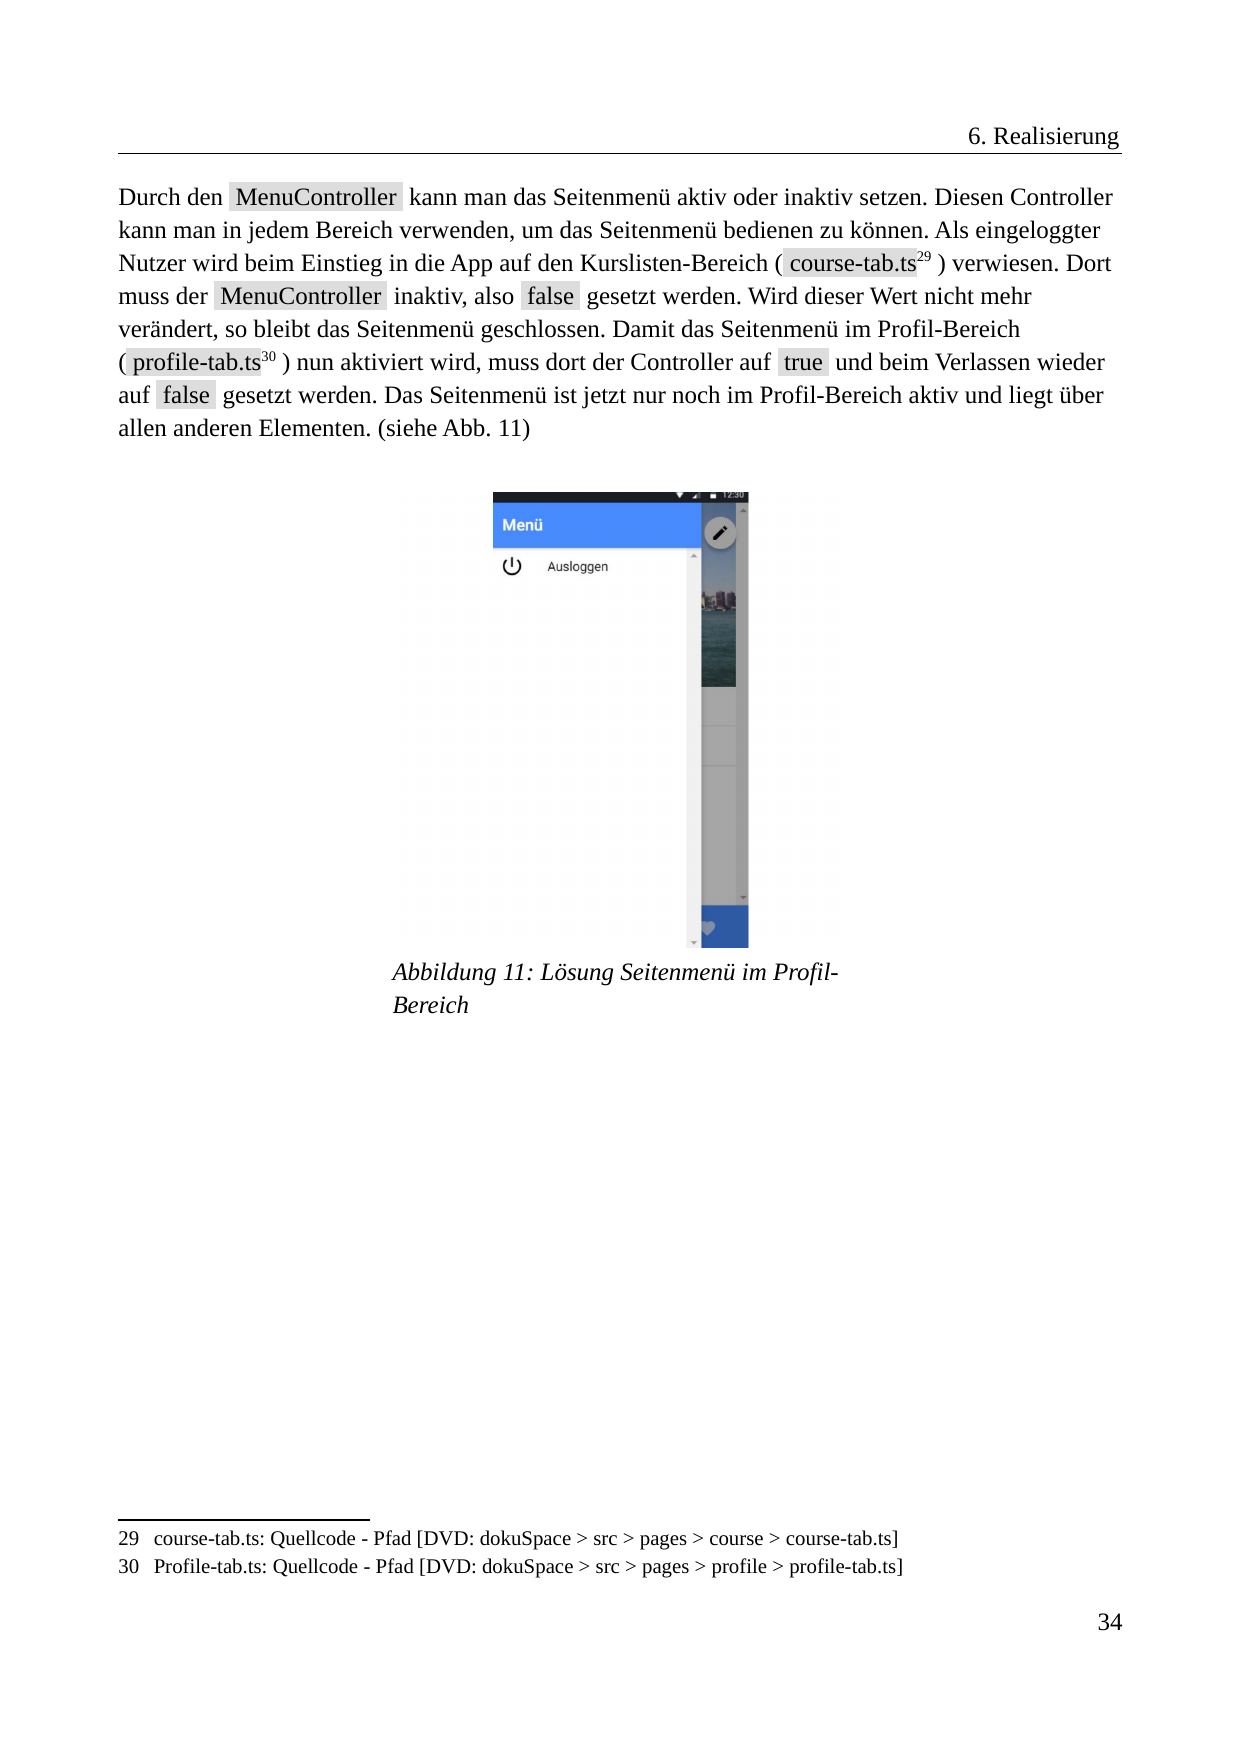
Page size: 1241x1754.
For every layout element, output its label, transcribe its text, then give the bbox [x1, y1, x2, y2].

text Profile-tab.ts: Quellcode - Pfad [DVD: dokuSpace > src > pages > profile > profile-tab.ts] [118, 1553, 1122, 1578]
text ( profile-tab.ts ) nun aktiviert wird, muss dort der Controller auf true und beim Verlassen wieder auf false gesetzt werden. Das Seitenmenü ist jetzt nur noch im Profil-Bereich aktiv und liegt über allen anderen Elementen. (siehe Abb. 11) [118, 347, 1122, 442]
picture [392, 492, 848, 948]
text course-tab.ts: Quellcode - Pfad [DVD: dokuSpace > src > pages > course > course-tab.ts] [118, 1526, 1122, 1550]
text Durch den MenuController kann man das Seitenmenü aktiv oder inaktiv setzen. Diesen Controller kann man in jedem Bereich verwenden, um das Seitenmenü bedienen zu können. Als eingeloggter Nutzer wird beim Einstieg in die App auf den Kurslisten-Bereich ( course-tab.ts ) verwiesen. Dort muss der MenuController inaktiv, also false gesetzt werden. Wird dieser Wert nicht mehr verändert, so bleibt das Seitenmenü geschlossen. Damit das Seitenmenü im Profil-Bereich [118, 182, 1122, 343]
text Abbildung 11: Lösung Seitenmenü im Profil-Bereich [392, 948, 848, 1019]
